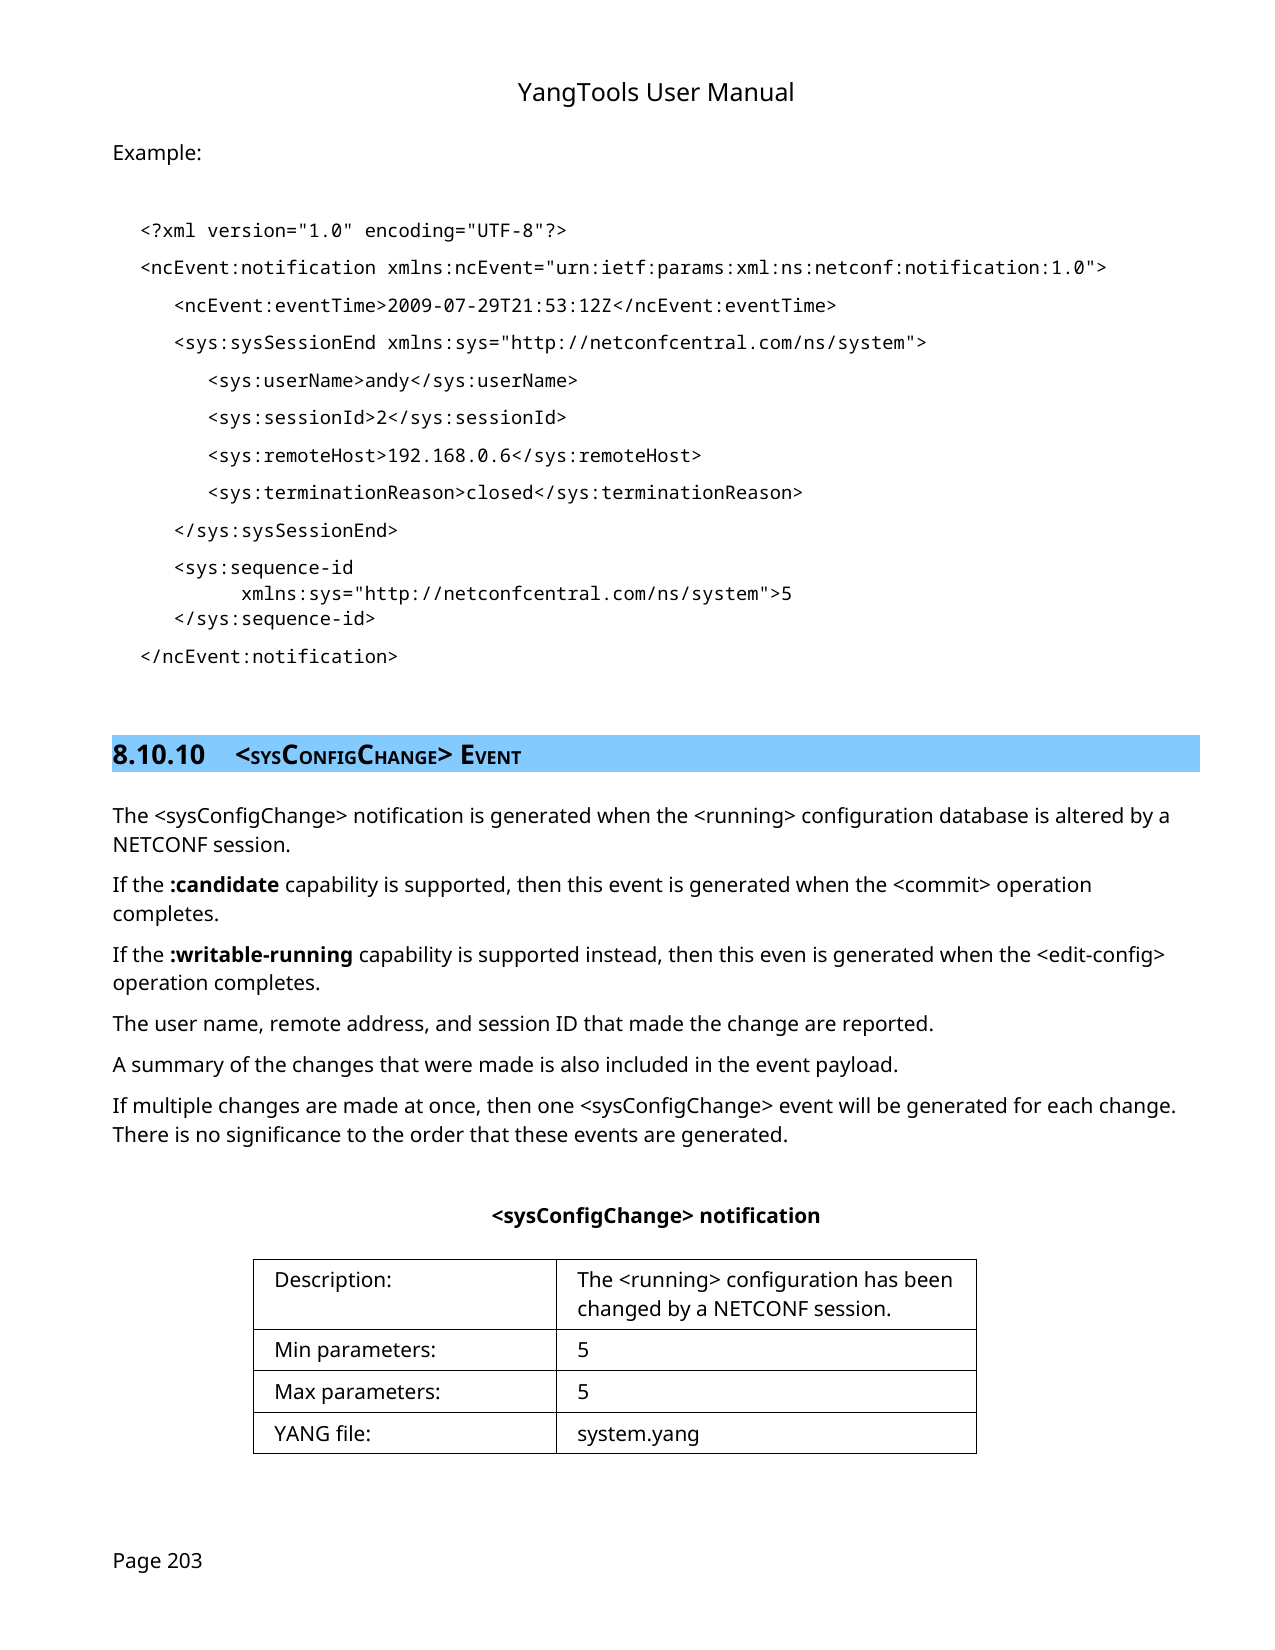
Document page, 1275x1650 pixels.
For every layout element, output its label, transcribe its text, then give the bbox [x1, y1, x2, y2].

table_cell 5 [557, 1371, 976, 1412]
text <sys:terminationReason>closed</sys:terminationReason> [139, 479, 1200, 505]
table_header Description: [254, 1260, 556, 1328]
table_cell Min parameters: [254, 1330, 556, 1370]
text <sys:remoteHost>192.168.0.6</sys:remoteHost> [139, 442, 1200, 467]
text The <sysConfigChange> notification is generated when the <running> configuration database is altered by a NETCONF session. [112, 801, 1200, 858]
table_cell YANG file: [254, 1413, 556, 1453]
text The user name, remote address, and session ID that made the change are reported. [112, 1009, 1200, 1038]
text <sys:sysSessionEnd xmlns:sys="http://netconfcentral.com/ns/system"> [139, 329, 1200, 355]
text If the :writable-running capability is supported instead, then this even is generated when the <edit-config> operation completes. [112, 940, 1200, 997]
text <?xml version="1.0" encoding="UTF-8"?> [139, 217, 1200, 242]
text </ncEvent:notification> [139, 643, 1200, 668]
text If the :candidate capability is supported, then this event is generated when the <commit> operation completes. [112, 871, 1200, 927]
table_cell Max parameters: [254, 1371, 556, 1412]
text <ncEvent:eventTime>2009-07-29T21:53:12Z</ncEvent:eventTime> [139, 292, 1200, 317]
table_header The <running> configuration has been changed by a NETCONF session. [557, 1260, 976, 1328]
text A summary of the changes that were made is also included in the event payload. [112, 1050, 1200, 1079]
subtitle <sysConfigChange> notification [127, 1202, 1185, 1230]
subtitle <sysConfigChange> Event [112, 735, 1200, 772]
text <sys:sessionId>2</sys:sessionId> [139, 404, 1200, 430]
text <sys:sequence-id xmlns:sys="http://netconfcentral.com/ns/system">5 </sys:sequence-id> [139, 554, 1200, 631]
table_cell system.yang [557, 1413, 976, 1453]
table_cell 5 [557, 1330, 976, 1370]
text </sys:sysSessionEnd> [139, 517, 1200, 542]
text If multiple changes are made at once, then one <sysConfigChange> event will be generated for each change. There is no significance to the order that these events are generated. [112, 1091, 1200, 1148]
text <sys:userName>andy</sys:userName> [139, 367, 1200, 392]
text Example: [112, 138, 1200, 167]
text <ncEvent:notification xmlns:ncEvent="urn:ietf:params:xml:ns:netconf:notification:1.0"> [139, 254, 1200, 280]
